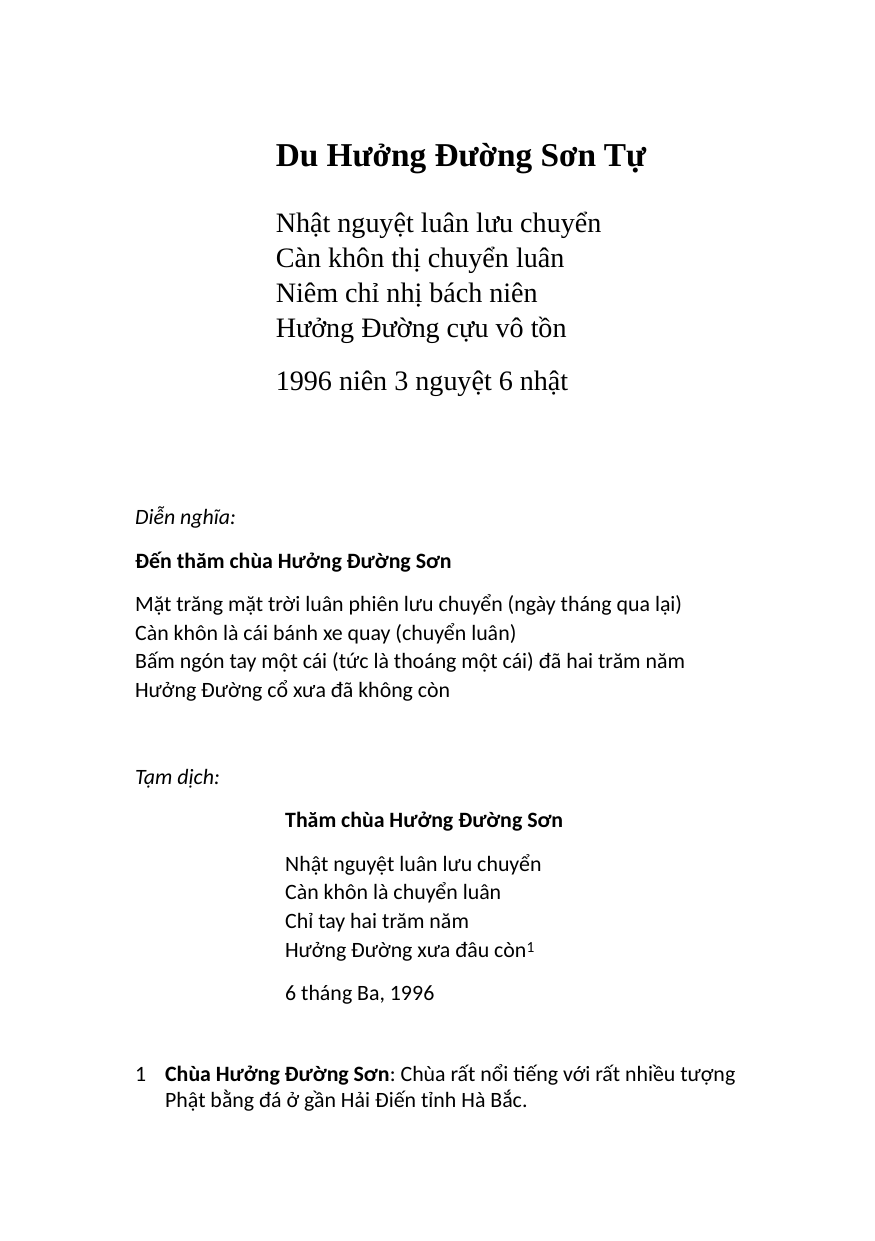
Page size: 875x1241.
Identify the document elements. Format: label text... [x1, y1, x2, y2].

text Mặt trăng mặt trời luân phiên lưu chuyển (ngày tháng qua lại) Càn khôn là cái bánh xe quay (chuyển luân) Bấm ngón tay một cái (tức là thoáng một cái) đã hai trăm năm Hưởng Đường cổ xưa đã không còn [135, 590, 739, 703]
subtitle Du Hưởng Đường Sơn Tự [276, 135, 739, 173]
text Đến thăm chùa Hưởng Đường Sơn [135, 547, 739, 573]
text Diễn nghĩa: [135, 503, 739, 530]
text Tạm dịch: [135, 763, 739, 790]
text Thăm chùa Hưởng Đường Sơn [285, 806, 739, 833]
text Chùa Hưởng Đường Sơn: Chùa rất nổi tiếng với rất nhiều tượng Phật bằng đá ở gần Hải Điến tỉnh Hà Bắc. [135, 1060, 739, 1113]
text 1996 niên 3 nguyệt 6 nhật [276, 364, 739, 396]
text Nhật nguyệt luân lưu chuyển Càn khôn thị chuyển luân Niêm chỉ nhị bách niên Hưởng Đường cựu vô tồn [276, 206, 739, 343]
text Nhật nguyệt luân lưu chuyển Càn khôn là chuyển luân Chỉ tay hai trăm năm Hưởng Đường xưa đâu còn [285, 850, 739, 963]
text 6 tháng Ba, 1996 [285, 979, 739, 1006]
